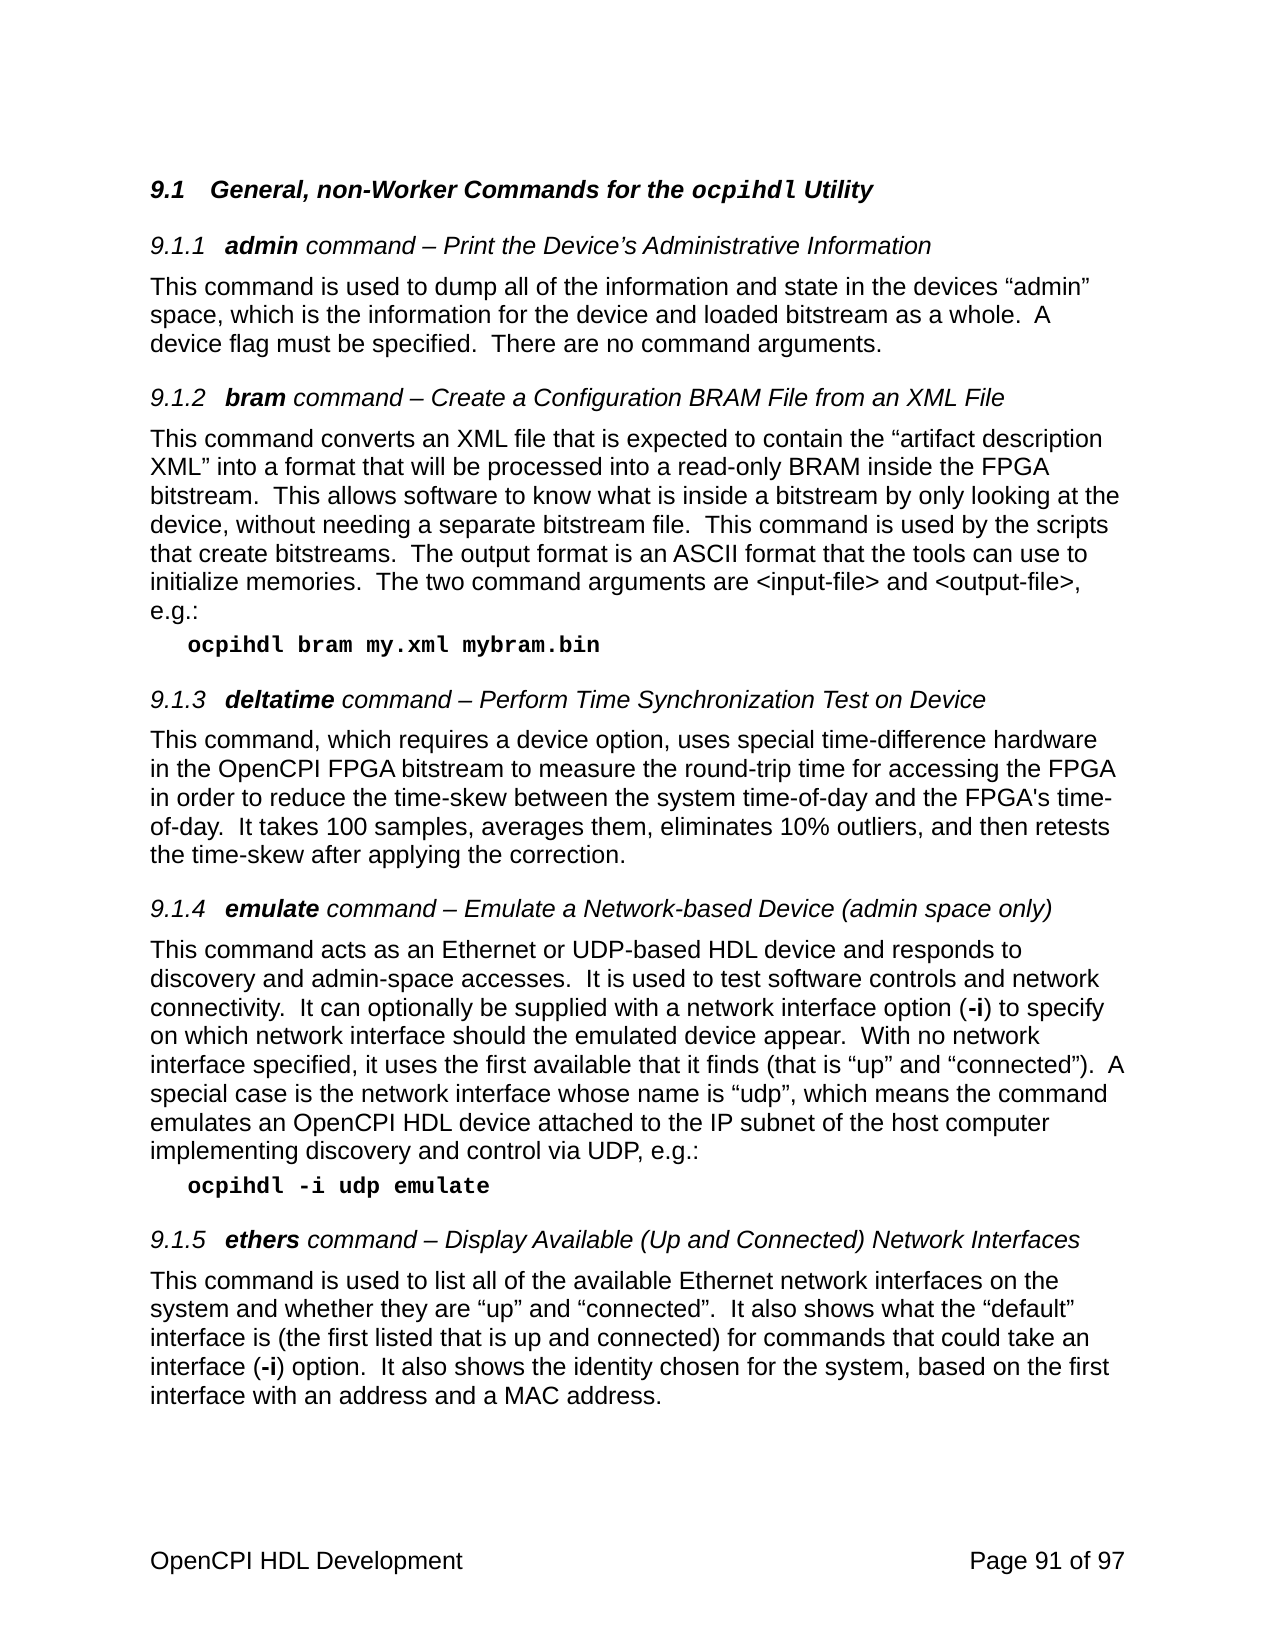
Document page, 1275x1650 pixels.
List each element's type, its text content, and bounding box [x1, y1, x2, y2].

text This command, which requires a device option, uses special time-difference hardware in the OpenCPI FPGA bitstream to measure the round-trip time for accessing the FPGA in order to reduce the time-skew between the system time-of-day and the FPGA's time-of-day. It takes 100 samples, averages them, eliminates 10% outliers, and then retests the time-skew after applying the correction. [150, 726, 1125, 869]
text ocpihdl bram my.xml mybram.bin [187, 634, 1125, 660]
subtitle admin command – Print the Device’s Administrative Information [150, 231, 1125, 260]
text This command is used to dump all of the information and state in the devices “admin” space, which is the information for the device and loaded bitstream as a whole. A device flag must be specified. There are no command arguments. [150, 272, 1125, 358]
text This command acts as an Ethernet or UDP-based HDL device and responds to discovery and admin-space accesses. It is used to test software controls and network connectivity. It can optionally be supplied with a network interface option (-i) to specify on which network interface should the emulated device appear. With no network interface specified, it uses the first available that it finds (that is “up” and “connected”). A special case is the network interface whose name is “udp”, which means the command emulates an OpenCPI HDL device attached to the IP subnet of the host computer implementing discovery and control via UDP, e.g.: [150, 935, 1125, 1165]
text This command converts an XML file that is expected to contain the “artifact description XML” into a format that will be processed into a read-only BRAM inside the FPGA bitstream. This allows software to know what is inside a bitstream by only looking at the device, without needing a separate bitstream file. This command is used by the scripts that create bitstreams. The output format is an ASCII format that the tools can use to initialize memories. The two command arguments are <input-file> and <output-file>, e.g.: [150, 424, 1125, 625]
subtitle emulate command – Emulate a Network-based Device (admin space only) [150, 894, 1125, 923]
subtitle ethers command – Display Available (Up and Connected) Network Interfaces [150, 1225, 1125, 1254]
text ocpihdl -i udp emulate [187, 1174, 1125, 1200]
subtitle General, non-Worker Commands for the ocpihdl Utility [150, 175, 1125, 206]
subtitle deltatime command – Perform Time Synchronization Test on Device [150, 685, 1125, 713]
subtitle bram command – Create a Configuration BRAM File from an XML File [150, 383, 1125, 412]
text This command is used to list all of the available Ethernet network interfaces on the system and whether they are “up” and “connected”. It also shows what the “default” interface is (the first listed that is up and connected) for commands that could take an interface (-i) option. It also shows the identity chosen for the system, based on the first interface with an address and a MAC address. [150, 1266, 1125, 1409]
